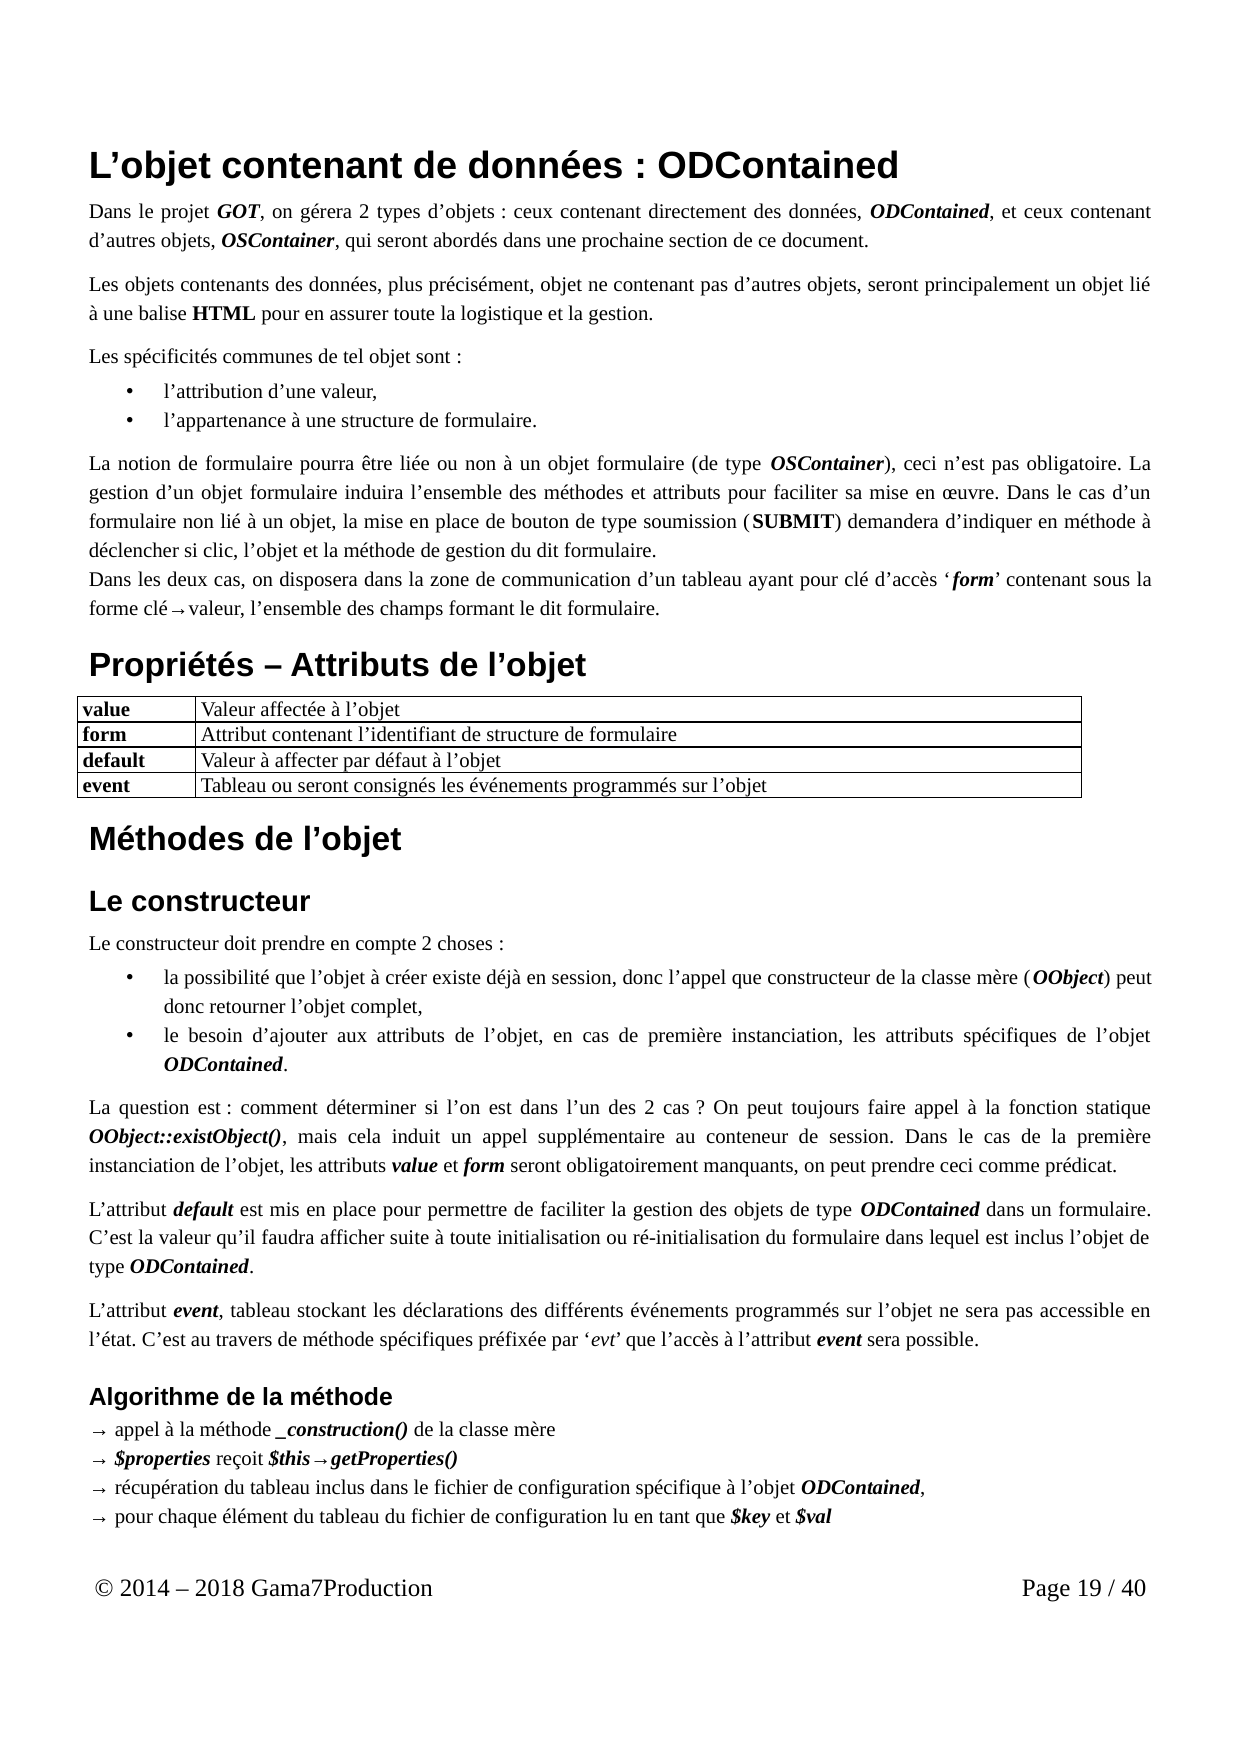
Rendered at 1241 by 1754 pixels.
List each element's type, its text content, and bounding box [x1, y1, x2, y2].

list l’appartenance à une structure de formulaire. [126, 407, 1152, 432]
table_cell default [78, 748, 195, 772]
text Les spécificités communes de tel objet sont : [88, 344, 1152, 368]
subtitle Le constructeur [88, 884, 1152, 918]
text Dans le projet GOT, on gérera 2 types d’objets : ceux contenant directement des données, ODContained, et ceux contenant d’autres objets, OSContainer, qui seront abordés dans une prochaine section de ce document. [88, 199, 1152, 252]
text → pour chaque élément du tableau du fichier de configuration lu en tant que $key et $val [88, 1504, 1152, 1528]
text Dans les deux cas, on disposera dans la zone de communication d’un tableau ayant pour clé d’accès ‘form’ contenant sous la forme clé→valeur, l’ensemble des champs formant le dit formulaire. [88, 567, 1152, 619]
list le besoin d’ajouter aux attributs de l’objet, en cas de première instanciation, les attributs spécifiques de l’objet ODContained. [126, 1023, 1152, 1076]
text La notion de formulaire pourra être liée ou non à un objet formulaire (de type OSContainer), ceci n’est pas obligatoire. La gestion d’un objet formulaire induira l’ensemble des méthodes et attributs pour faciliter sa mise en œuvre. Dans le cas d’un formulaire non lié à un objet, la mise en place de bouton de type soumission (SUBMIT) demandera d’indiquer en méthode à déclencher si clic, l’objet et la méthode de gestion du dit formulaire. [88, 451, 1152, 562]
table_header value [78, 697, 195, 721]
subtitle Algorithme de la méthode [88, 1382, 1152, 1411]
text Les objets contenants des données, plus précisément, objet ne contenant pas d’autres objets, seront principalement un objet lié à une balise HTML pour en assurer toute la logistique et la gestion. [88, 272, 1152, 324]
table_header Valeur affectée à l’objet [196, 697, 1081, 721]
subtitle L’objet contenant de données : ODContained [88, 143, 1152, 187]
list la possibilité que l’objet à créer existe déjà en session, donc l’appel que constructeur de la classe mère (OObject) peut donc retourner l’objet complet, [126, 965, 1152, 1018]
table_cell Valeur à affecter par défaut à l’objet [196, 748, 1081, 772]
table_cell Attribut contenant l’identifiant de structure de formulaire [196, 723, 1081, 746]
subtitle Méthodes de l’objet [88, 818, 1152, 857]
text L’attribut event, tableau stockant les déclarations des différents événements programmés sur l’objet ne sera pas accessible en l’état. C’est au travers de méthode spécifiques préfixée par ‘evt’ que l’accès à l’attribut event sera possible. [88, 1298, 1152, 1351]
table_cell event [78, 773, 195, 797]
table_cell form [78, 723, 195, 746]
list l’attribution d’une valeur, [126, 379, 1152, 403]
text → récupération du tableau inclus dans le fichier de configuration spécifique à l’objet ODContained, [88, 1475, 1152, 1499]
text → $properties reçoit $this→getProperties() [88, 1446, 1152, 1470]
subtitle Propriétés – Attributs de l’objet [88, 645, 1152, 684]
text La question est : comment déterminer si l’on est dans l’un des 2 cas ? On peut toujours faire appel à la fonction statique OObject::existObject(), mais cela induit un appel supplémentaire au conteneur de session. Dans le cas de la première instanciation de l’objet, les attributs value et form seront obligatoirement manquants, on peut prendre ceci comme prédicat. [88, 1095, 1152, 1177]
text → appel à la méthode _construction() de la classe mère [88, 1417, 1152, 1441]
text Le constructeur doit prendre en compte 2 choses : [88, 931, 1152, 954]
text L’attribut default est mis en place pour permettre de faciliter la gestion des objets de type ODContained dans un formulaire. C’est la valeur qu’il faudra afficher suite à toute initialisation ou ré-initialisation du formulaire dans lequel est inclus l’objet de type ODContained. [88, 1196, 1152, 1278]
table_cell Tableau ou seront consignés les événements programmés sur l’objet [196, 773, 1081, 797]
